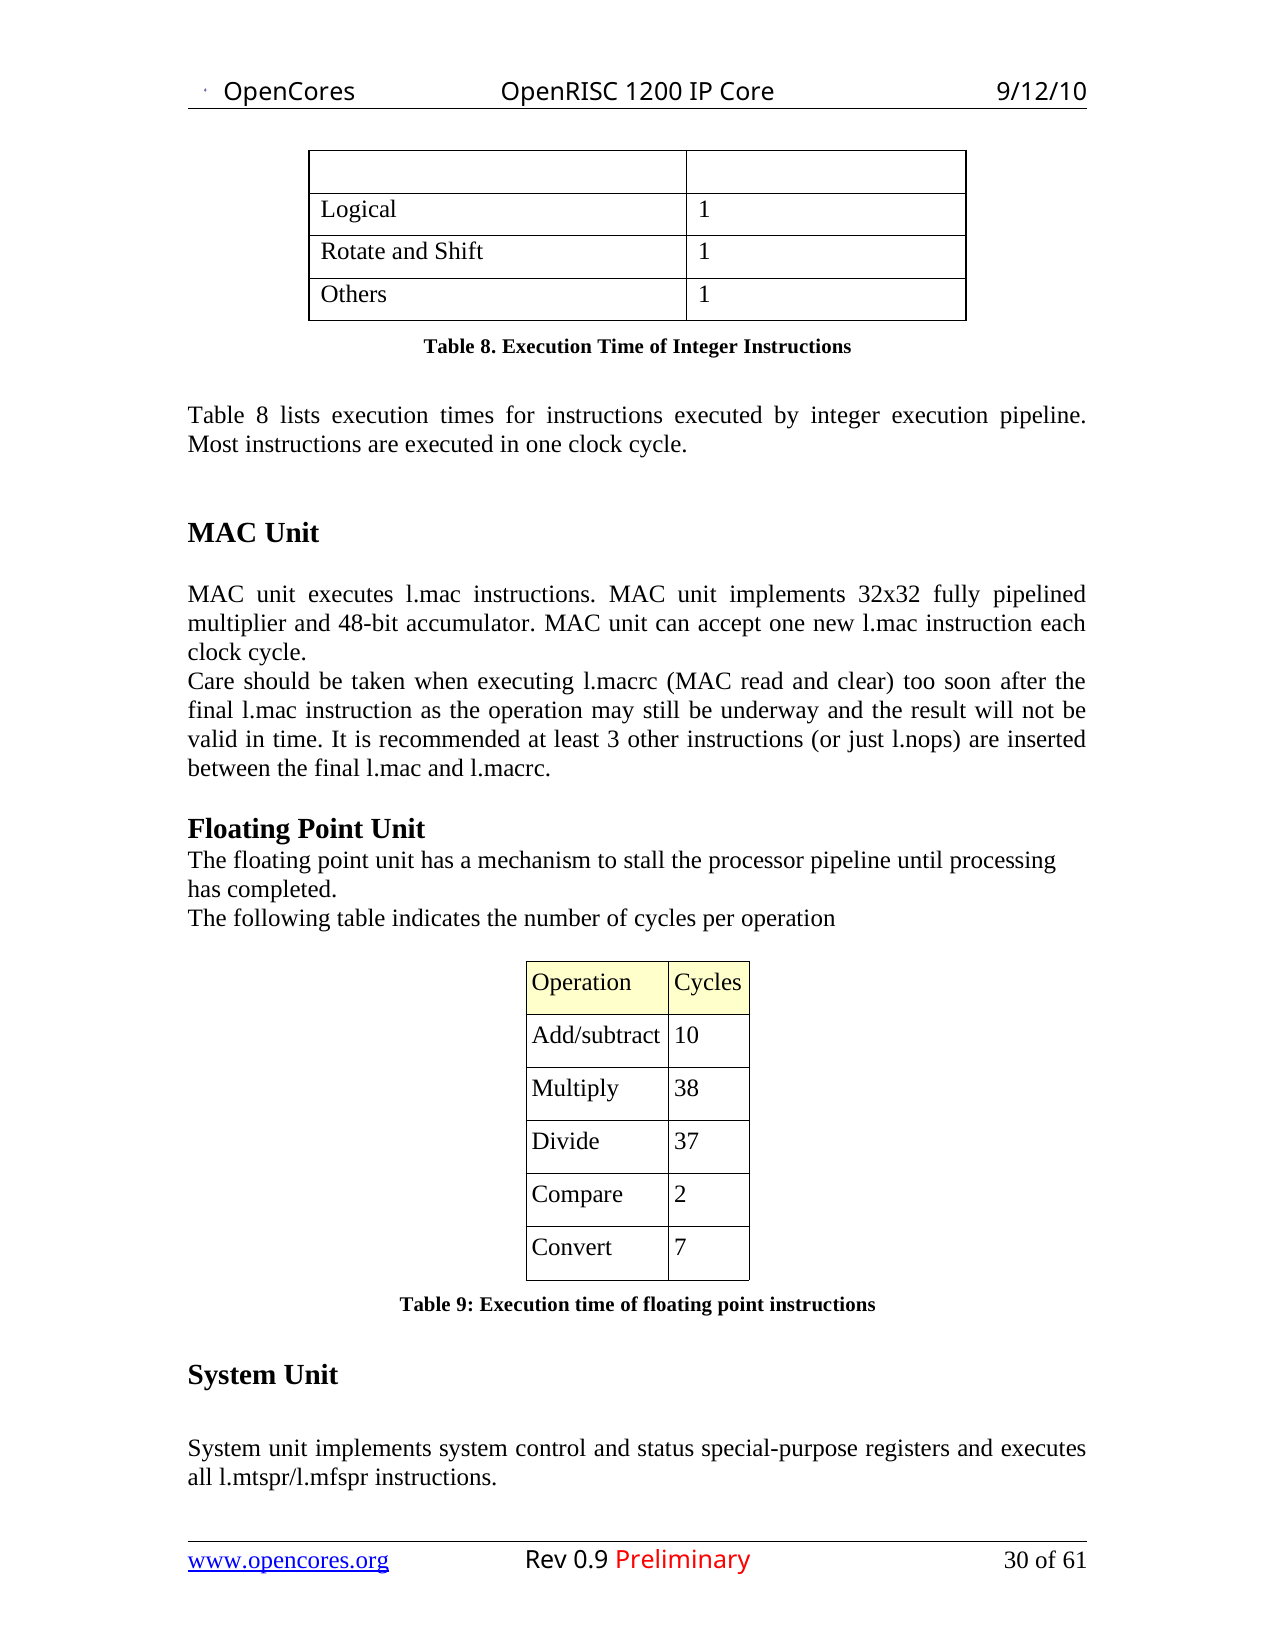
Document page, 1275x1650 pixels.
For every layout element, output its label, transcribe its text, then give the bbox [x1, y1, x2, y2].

table_cell Rotate and Shift [310, 236, 686, 278]
text Table 9: Execution time of floating point instructions [187, 1292, 1087, 1316]
table_cell 2 [669, 1174, 749, 1226]
text Care should be taken when executing l.macrc (MAC read and clear) too soon after the final l.mac instruction as the operation may still be underway and the result will not be valid in time. It is recommended at least 3 other instructions (or just l.nops) are inserted between the final l.mac and l.macrc. [187, 666, 1087, 782]
table_cell 1 [687, 236, 965, 278]
table_cell 1 [687, 194, 965, 235]
table_cell Convert [527, 1227, 668, 1279]
subtitle System Unit [187, 1358, 1087, 1391]
table_cell [310, 151, 686, 193]
table_cell Compare [527, 1174, 668, 1226]
table_cell 10 [669, 1015, 749, 1067]
table_header Cycles [669, 962, 749, 1014]
table_cell Add/subtract [527, 1015, 668, 1067]
text Table 8. Execution Time of Integer Instructions [187, 334, 1087, 358]
table_header Operation [527, 962, 668, 1014]
table_cell Divide [527, 1121, 668, 1173]
text The floating point unit has a mechanism to stall the processor pipeline until processing has completed. [187, 844, 1087, 903]
text The following table indicates the number of cycles per operation [187, 903, 1087, 932]
table_cell 37 [669, 1121, 749, 1173]
text Table 8 lists execution times for instructions executed by integer execution pipeline. Most instructions are executed in one clock cycle. [187, 399, 1087, 458]
table_cell [687, 151, 965, 193]
table_cell 38 [669, 1068, 749, 1120]
subtitle MAC Unit [187, 516, 1087, 549]
table_cell 1 [687, 279, 965, 320]
text System unit implements system control and status special-purpose registers and executes all l.mtspr/l.mfspr instructions. [187, 1433, 1087, 1491]
table_cell Multiply [527, 1068, 668, 1120]
table_cell 7 [669, 1227, 749, 1279]
table_cell Others [310, 279, 686, 320]
subtitle Floating Point Unit [187, 811, 1087, 844]
text MAC unit executes l.mac instructions. MAC unit implements 32x32 fully pipelined multiplier and 48-bit accumulator. MAC unit can accept one new l.mac instruction each clock cycle. [187, 578, 1087, 666]
table_cell Logical [310, 194, 686, 235]
